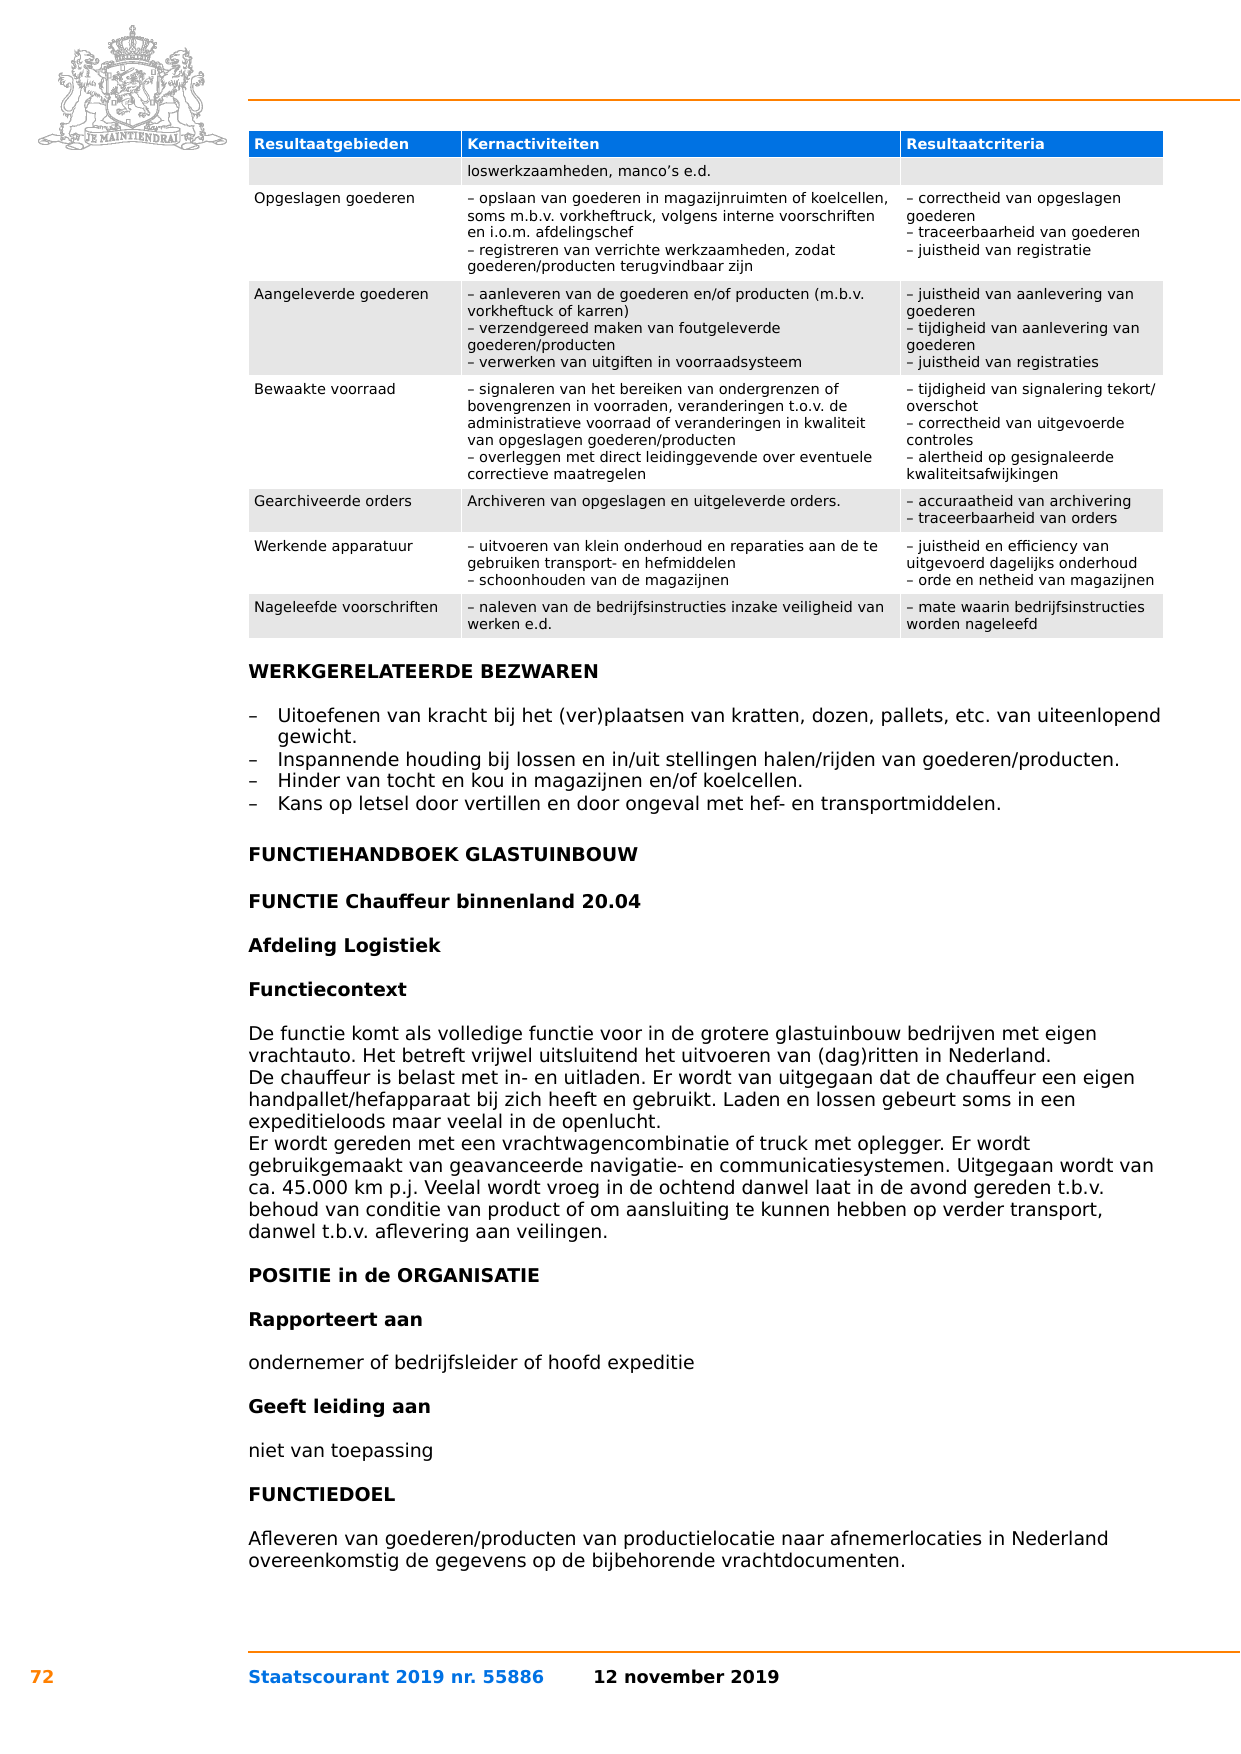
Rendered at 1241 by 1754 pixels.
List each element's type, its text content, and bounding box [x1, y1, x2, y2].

text Afdeling Logistiek [248, 935, 1163, 957]
text – Inspannende houding bij lossen en in/uit stellingen halen/rijden van goederen/producten. [248, 748, 1163, 770]
text Afleveren van goederen/producten van productielocatie naar afnemerlocaties in Nederland overeenkomstig de gegevens op de bijbehorende vrachtdocumenten. [248, 1528, 1163, 1572]
table_cell [249, 158, 461, 185]
table_cell – uitvoeren van klein onderhoud en reparaties aan de te gebruiken transport- en hefmiddelen – schoonhouden van de magazijnen [462, 533, 900, 593]
table_cell – aanleveren van de goederen en/of producten (m.b.v. vorkheftuck of karren) – verzendgereed maken van foutgeleverde goederen/producten – verwerken van uitgiften in voorraadsysteem [462, 281, 900, 375]
picture [38, 25, 227, 150]
table_cell – juistheid van aanlevering van goederen – tijdigheid van aanlevering van goederen – juistheid van registraties [901, 281, 1163, 375]
table_cell – opslaan van goederen in magazijnruimten of koelcellen, soms m.b.v. vorkheftruck, volgens interne voorschriften en i.o.m. afdelingschef – registreren van verrichte werkzaamheden, zodat goederen/producten terugvindbaar zijn [462, 186, 900, 280]
text Functiecontext [248, 979, 1163, 1001]
table_header Resultaatcriteria [901, 131, 1163, 157]
text – Uitoefenen van kracht bij het (ver)plaatsen van kratten, dozen, pallets, etc. van uiteenlopend gewicht. [248, 704, 1163, 748]
text ondernemer of bedrijfsleider of hoofd expeditie [248, 1352, 1163, 1374]
text De functie komt als volledige functie voor in de grotere glastuinbouw bedrijven met eigen vrachtauto. Het betreft vrijwel uitsluitend het uitvoeren van (dag)ritten in Nederland. [248, 1023, 1163, 1067]
table_cell Nageleefde voorschriften [249, 594, 461, 638]
table_cell – mate waarin bedrijfsinstructies worden nageleefd [901, 594, 1163, 638]
table_cell [901, 158, 1163, 185]
table_cell – juistheid en efficiency van uitgevoerd dagelijks onderhoud – orde en netheid van magazijnen [901, 533, 1163, 593]
table_cell – correctheid van opgeslagen goederen – traceerbaarheid van goederen – juistheid van registratie [901, 186, 1163, 280]
table_cell – signaleren van het bereiken van ondergrenzen of bovengrenzen in voorraden, veranderingen t.o.v. de administratieve voorraad of veranderingen in kwaliteit van opgeslagen goederen/producten – overleggen met direct leidinggevende over eventuele correctieve maatregelen [462, 376, 900, 488]
subtitle FUNCTIEHANDBOEK GLASTUINBOUW [248, 844, 1163, 866]
text Er wordt gereden met een vrachtwagencombinatie of truck met oplegger. Er wordt gebruikgemaakt van geavanceerde navigatie- en communicatiesystemen. Uitgegaan wordt van ca. 45.000 km p.j. Veelal wordt vroeg in de ochtend danwel laat in de avond gereden t.b.v. behoud van conditie van product of om aansluiting te kunnen hebben op verder transport, danwel t.b.v. aflevering aan veilingen. [248, 1133, 1163, 1243]
text niet van toepassing [248, 1440, 1163, 1462]
table_cell Archiveren van opgeslagen en uitgeleverde orders. [462, 489, 900, 532]
text – Kans op letsel door vertillen en door ongeval met hef- en transportmiddelen. [248, 792, 1163, 814]
text – Hinder van tocht en kou in magazijnen en/of koelcellen. [248, 770, 1163, 792]
text WERKGERELATEERDE BEZWAREN [248, 661, 1163, 683]
table_cell – naleven van de bedrijfsinstructies inzake veiligheid van werken e.d. [462, 594, 900, 638]
table_cell – tijdigheid van signalering tekort/ overschot – correctheid van uitgevoerde controles – alertheid op gesignaleerde kwaliteitsafwijkingen [901, 376, 1163, 488]
table_header Kernactiviteiten [462, 131, 900, 157]
table_cell Aangeleverde goederen [249, 281, 461, 375]
text Geeft leiding aan [248, 1396, 1163, 1418]
table_cell – accuraatheid van archivering – traceerbaarheid van orders [901, 489, 1163, 532]
text FUNCTIE Chauffeur binnenland 20.04 [248, 891, 1163, 913]
text POSITIE in de ORGANISATIE [248, 1264, 1163, 1287]
table_header Resultaatgebieden [249, 131, 461, 157]
text Rapporteert aan [248, 1308, 1163, 1330]
table_cell Opgeslagen goederen [249, 186, 461, 280]
text FUNCTIEDOEL [248, 1484, 1163, 1506]
table_cell Bewaakte voorraad [249, 376, 461, 488]
table_cell Werkende apparatuur [249, 533, 461, 593]
table_cell Gearchiveerde orders [249, 489, 461, 532]
text De chauffeur is belast met in- en uitladen. Er wordt van uitgegaan dat de chauffeur een eigen handpallet/hefapparaat bij zich heeft en gebruikt. Laden en lossen gebeurt soms in een expeditieloods maar veelal in de openlucht. [248, 1067, 1163, 1133]
table_cell loswerkzaamheden, manco’s e.d. [462, 158, 900, 185]
